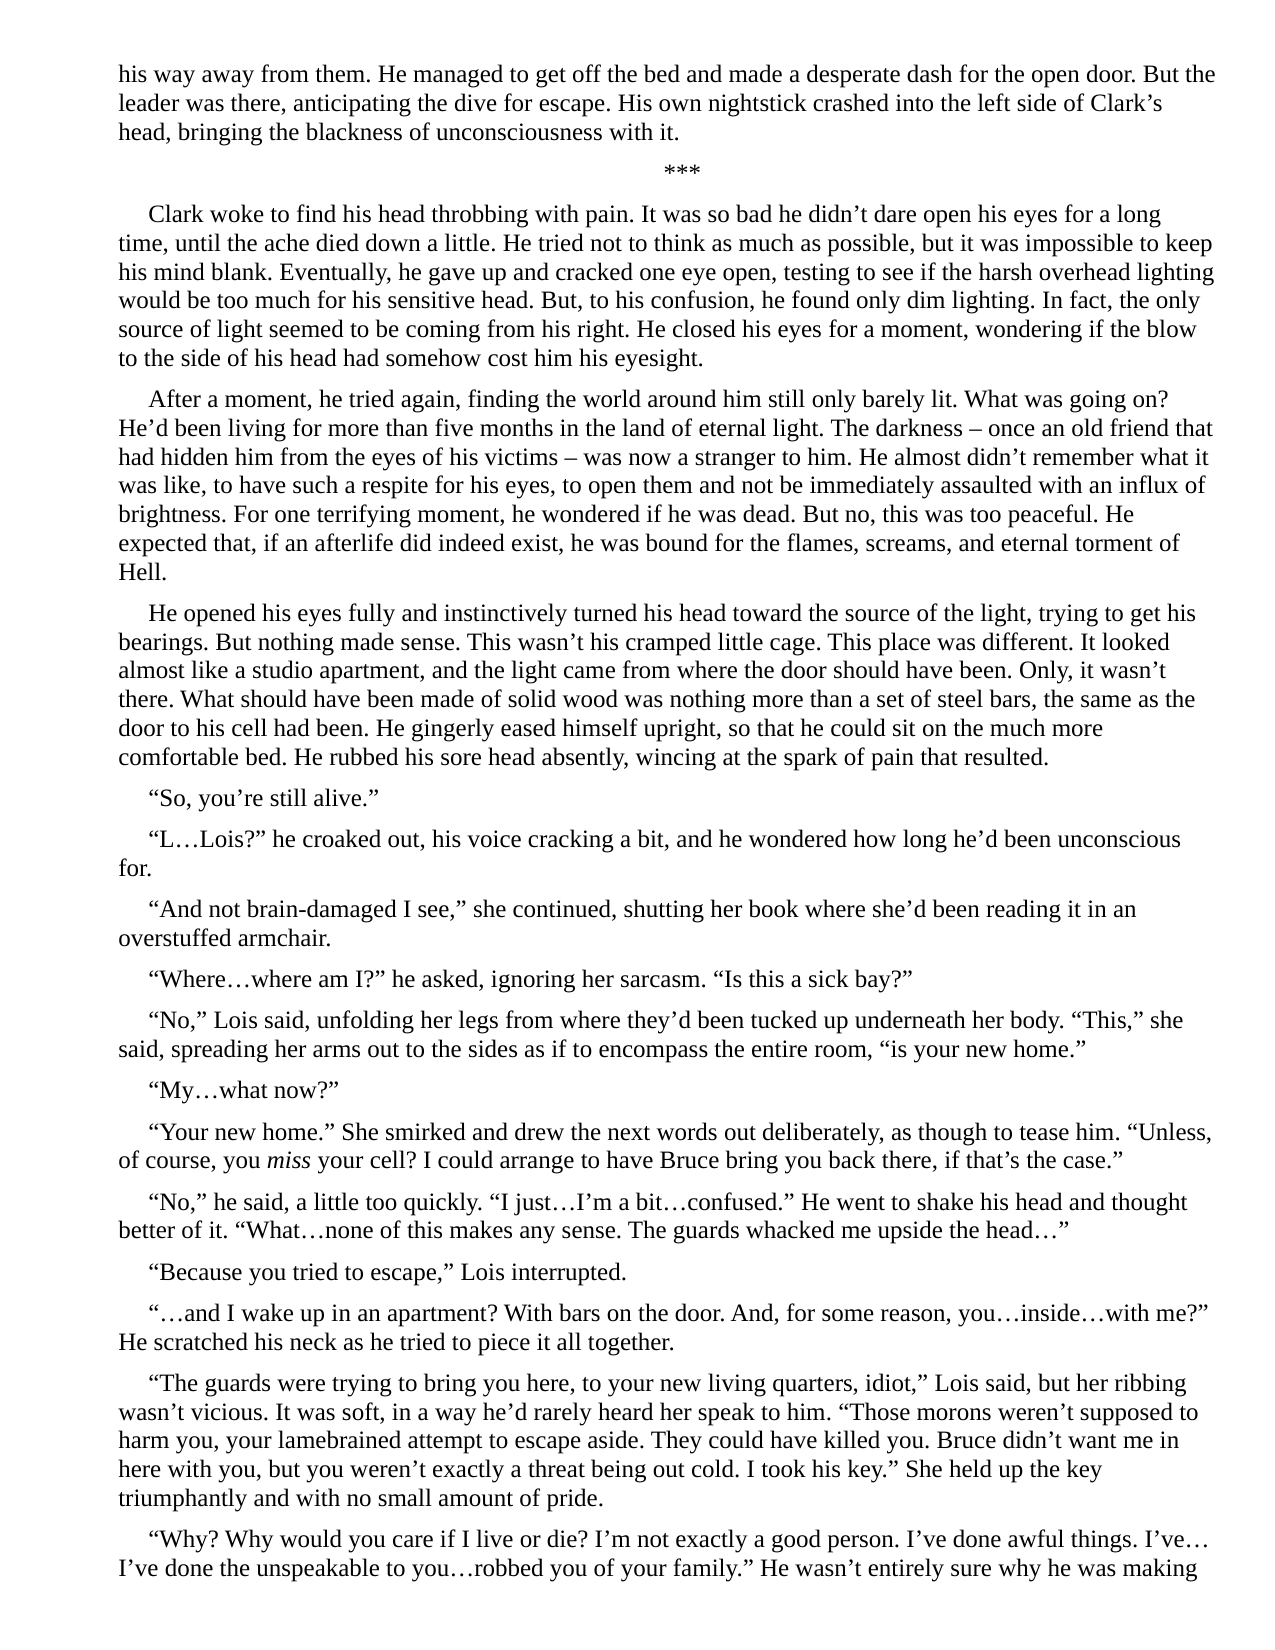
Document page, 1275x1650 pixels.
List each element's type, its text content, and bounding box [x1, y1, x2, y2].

text “The guards were trying to bring you here, to your new living quarters, idiot,” Lois said, but her ribbing wasn’t vicious. It was soft, in a way he’d rarely heard her speak to him. “Those morons weren’t supposed to harm you, your lamebrained attempt to escape aside. They could have killed you. Bruce didn’t want me in here with you, but you weren’t exactly a threat being out cold. I took his key.” She held up the key triumphantly and with no small amount of pride. [118, 1368, 1216, 1512]
text “…and I wake up in an apartment? With bars on the door. And, for some reason, you…inside…with me?” He scratched his neck as he tried to piece it all together. [118, 1298, 1216, 1355]
text After a moment, he tried again, finding the world around him still only barely lit. What was going on? He’d been living for more than five months in the land of eternal light. The darkness – once an old friend that had hidden him from the eyes of his victims – was now a stranger to him. He almost didn’t remember what it was like, to have such a respite for his eyes, to open them and not be immediately assaulted with an influx of brightness. For one terrifying moment, he wondered if he was dead. But no, this was too peaceful. He expected that, if an afterlife did indeed exist, he was bound for the flames, screams, and eternal torment of Hell. [118, 384, 1216, 585]
text “Your new home.” She smirked and drew the next words out deliberately, as though to tease him. “Unless, of course, you miss your cell? I could arrange to have Bruce bring you back there, if that’s the case.” [118, 1117, 1216, 1174]
text Clark woke to find his head throbbing with pain. It was so bad he didn’t dare open his eyes for a long time, until the ache died down a little. He tried not to think as much as possible, but it was impossible to keep his mind blank. Eventually, he gave up and cracked one eye open, testing to see if the harsh overhead lighting would be too much for his sensitive head. But, to his confusion, he found only dim lighting. In fact, the only source of light seemed to be coming from his right. He closed his eyes for a moment, wondering if the blow to the side of his head had somehow cost him his eyesight. [118, 199, 1216, 372]
text “L…Lois?” he croaked out, his voice cracking a bit, and he wondered how long he’d been unconscious for. [118, 824, 1216, 882]
text *** [118, 158, 1216, 187]
text “My…what now?” [118, 1075, 1216, 1104]
text “Because you tried to escape,” Lois interrupted. [118, 1257, 1216, 1285]
text “So, you’re still alive.” [118, 783, 1216, 812]
text “No,” he said, a little too quickly. “I just…I’m a bit…confused.” He went to shake his head and thought better of it. “What…none of this makes any sense. The guards whacked me upside the head…” [118, 1187, 1216, 1244]
text He opened his eyes fully and instinctively turned his head toward the source of the light, trying to get his bearings. But nothing made sense. This wasn’t his cramped little cage. This place was different. It looked almost like a studio apartment, and the light came from where the door should have been. Only, it wasn’t there. What should have been made of solid wood was nothing more than a set of steel bars, the same as the door to his cell had been. He gingerly eased himself upright, so that he could sit on the much more comfortable bed. He rubbed his sore head absently, wincing at the spark of pain that resulted. [118, 598, 1216, 770]
text “Why? Why would you care if I live or die? I’m not exactly a good person. I’ve done awful things. I’ve…I’ve done the unspeakable to you…robbed you of your family.” He wasn’t entirely sure why he was making [118, 1524, 1216, 1582]
text his way away from them. He managed to get off the bed and made a desperate dash for the open door. But the leader was there, anticipating the dive for escape. His own nightstick crashed into the left side of Clark’s head, bringing the blackness of unconsciousness with it. [118, 59, 1216, 145]
text “And not brain-damaged I see,” she continued, shutting her book where she’d been reading it in an overstuffed armchair. [118, 894, 1216, 952]
text “No,” Lois said, unfolding her legs from where they’d been tucked up underneath her body. “This,” she said, spreading her arms out to the sides as if to encompass the entire room, “is your new home.” [118, 1005, 1216, 1063]
text “Where…where am I?” he asked, ignoring her sarcasm. “Is this a sick bay?” [118, 964, 1216, 993]
